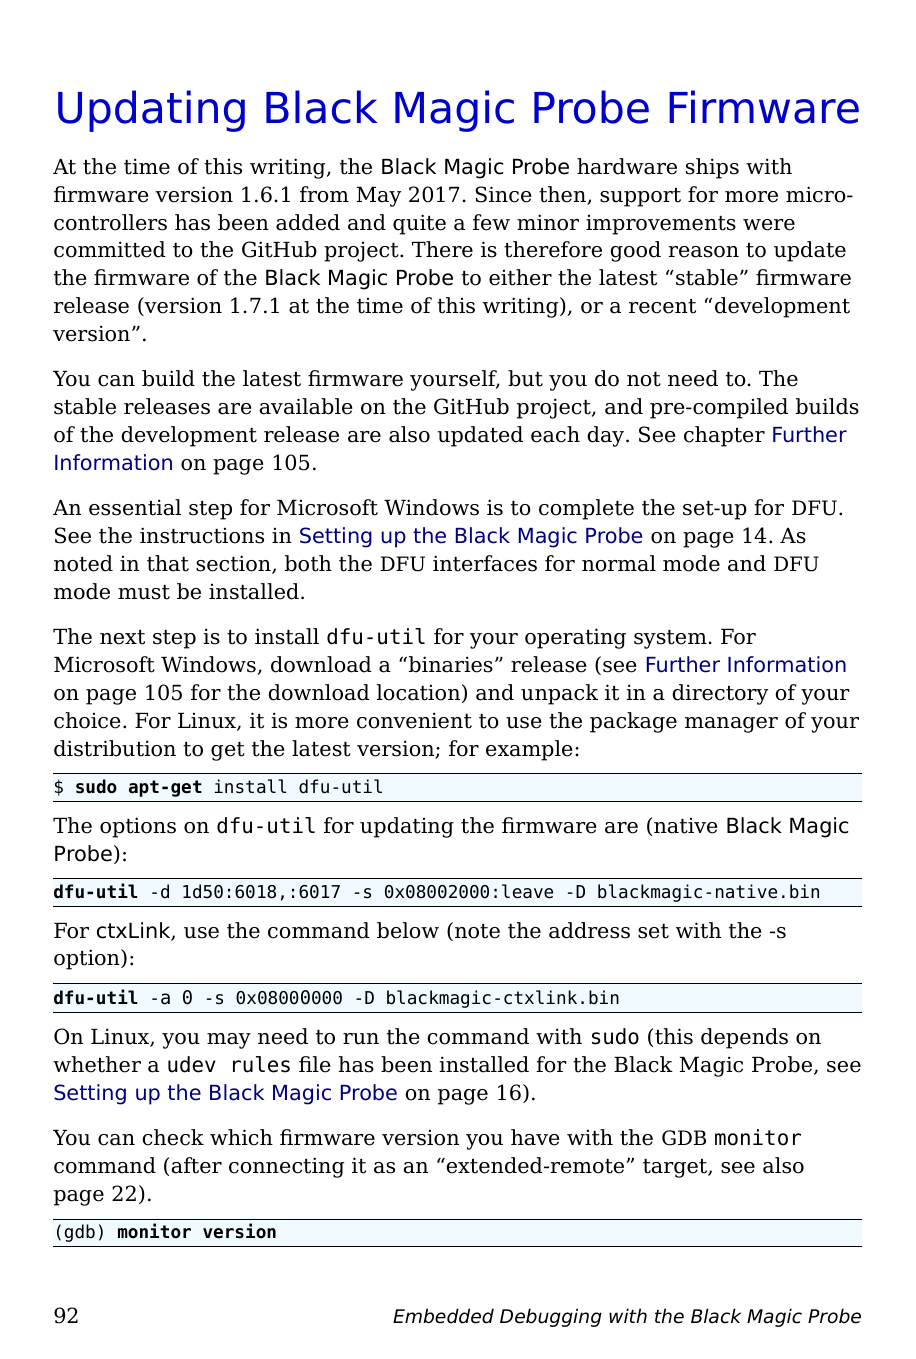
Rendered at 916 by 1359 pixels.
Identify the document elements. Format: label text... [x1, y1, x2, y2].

text At the time of this writing, the Black Magic Probe hardware ships with firmware version 1.6.1 from May 2017. Since then, support for more micro-controllers has been added and quite a few minor improvements were committed to the GitHub project. There is therefore good reason to update the firmware of the Black Magic Probe to either the latest “stable” firmware release (version 1.7.1 at the time of this writing), or a recent “development version”. [53, 155, 862, 346]
subtitle Updating Black Magic Probe Firmware [53, 84, 862, 134]
text dfu-util -a 0 -s 0x08000000 -D blackmagic-ctxlink.bin [53, 984, 862, 1012]
text (gdb) monitor version [53, 1220, 862, 1246]
text The options on dfu-util for updating the firmware are (native Black Magic Probe): [53, 814, 862, 866]
text $ sudo apt-get install dfu-util [53, 774, 862, 801]
text You can build the latest firmware yourself, but you do not need to. The stable releases are available on the GitHub project, and pre-compiled builds of the development release are also updated each day. See chapter Further Information on page 105. [53, 367, 862, 475]
text For ctxLink, use the command below (note the address set with the -s option): [53, 919, 862, 971]
text An essential step for Microsoft Windows is to complete the set-up for DFU. See the instructions in Setting up the Black Magic Probe on page 14. As noted in that section, both the DFU interfaces for normal mode and DFU mode must be installed. [53, 496, 862, 604]
text The next step is to install dfu-util for your operating system. For Microsoft Windows, download a “binaries” release (see Further Information on page 105 for the download location) and unpack it in a directory of your choice. For Linux, it is more convenient to use the package manager of your distribution to get the latest version; for example: [53, 625, 862, 761]
text On Linux, you may need to run the command with sudo (this depends on whether a udev rules file has been installed for the Black Magic Probe, see Setting up the Black Magic Probe on page 16). [53, 1025, 862, 1105]
text You can check which firmware version you have with the GDB monitor command (after connecting it as an “extended-remote” target, see also page 22). [53, 1126, 862, 1206]
text dfu-util -d 1d50:6018,:6017 -s 0x08002000:leave -D blackmagic-native.bin [53, 879, 862, 906]
